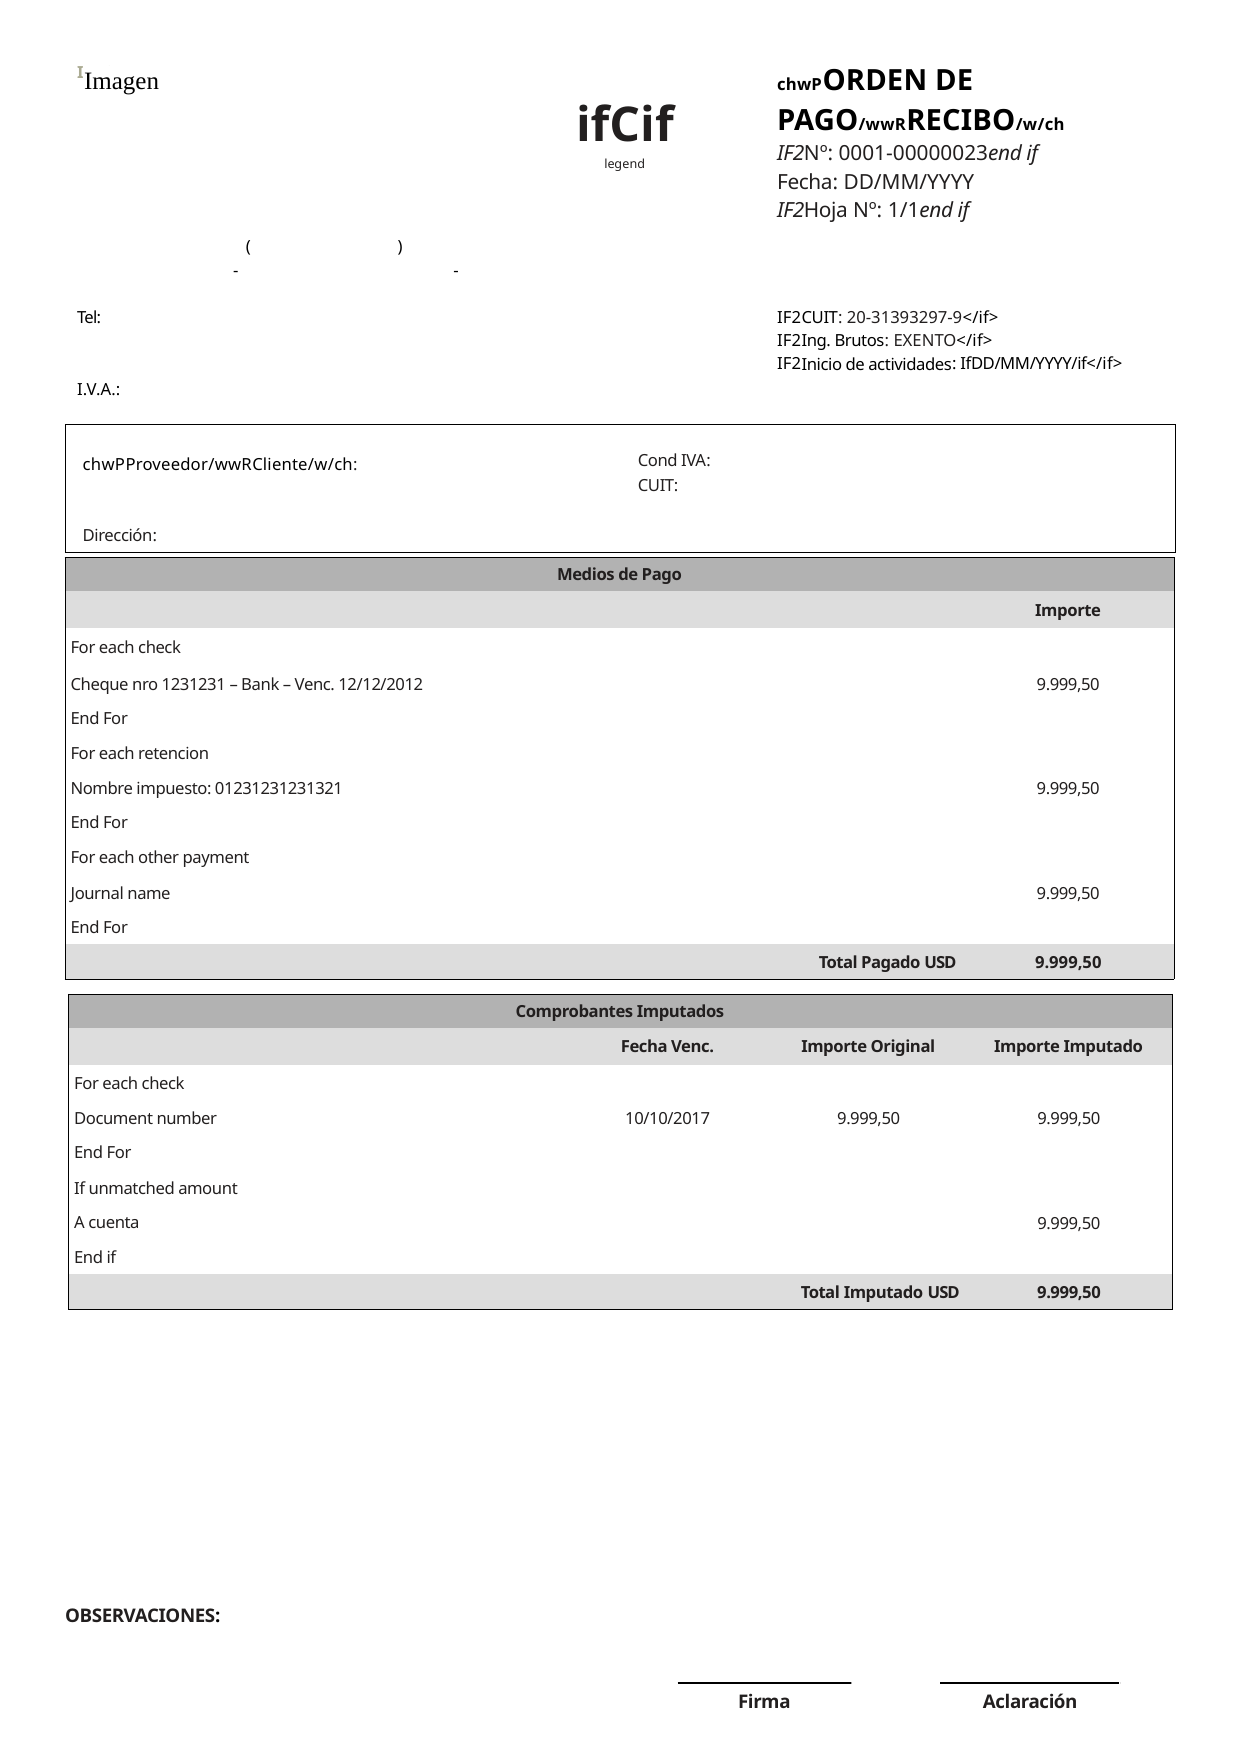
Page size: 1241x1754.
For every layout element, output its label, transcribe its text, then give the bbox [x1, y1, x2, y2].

table_cell For each check [69, 1065, 564, 1100]
table_cell [965, 1135, 1172, 1169]
table_cell End For [66, 805, 962, 839]
table_cell 9.999,50 [965, 1274, 1172, 1309]
table_cell [962, 839, 1174, 874]
table_cell [564, 1065, 771, 1100]
table_cell A cuenta [69, 1205, 564, 1240]
table_cell [564, 1240, 771, 1274]
table_header Medios de Pago [66, 558, 1174, 591]
table_cell End if [69, 1240, 564, 1274]
table_cell 9.999,50 [962, 770, 1174, 805]
table_cell 9.999,50 [965, 1205, 1172, 1240]
table_cell Importe Original [771, 1028, 965, 1065]
table_cell Journal name [66, 875, 962, 910]
table_cell Total Pagado USD [66, 944, 962, 979]
table_cell [962, 735, 1174, 770]
table_cell [771, 1170, 965, 1205]
table_cell [771, 1135, 965, 1169]
table_cell [564, 1205, 771, 1240]
table_cell [962, 629, 1174, 665]
table_cell [771, 1065, 965, 1100]
table_cell 9.999,50 [965, 1100, 1172, 1135]
table_cell [771, 1205, 965, 1240]
table_cell [962, 910, 1174, 944]
table_cell [564, 1170, 771, 1205]
table_cell [962, 701, 1174, 735]
table_cell For each other payment [66, 839, 962, 874]
table_cell If unmatched amount [69, 1170, 564, 1205]
table_cell For each retencion [66, 735, 962, 770]
table_cell End For [69, 1135, 564, 1169]
table_header Comprobantes Imputados [69, 995, 1172, 1028]
table_cell Total Imputado USD [69, 1274, 965, 1309]
table_cell [771, 1240, 965, 1274]
table_cell Cheque nro 1231231 – Bank – Venc. 12/12/2012 [66, 665, 962, 701]
table_cell [965, 1170, 1172, 1205]
table_cell Importe [962, 591, 1174, 628]
table_cell 9.999,50 [962, 665, 1174, 701]
table_cell End For [66, 701, 962, 735]
table_cell 9.999,50 [962, 875, 1174, 910]
table_cell Importe Imputado [965, 1028, 1172, 1065]
table_cell For each check [66, 629, 962, 665]
table_cell 9.999,50 [962, 944, 1174, 979]
table_cell 9.999,50 [771, 1100, 965, 1135]
table_cell Document number [69, 1100, 564, 1135]
table_cell Nombre impuesto: 01231231231321 [66, 770, 962, 805]
table_cell [66, 591, 962, 628]
table_cell [965, 1240, 1172, 1274]
table_cell End For [66, 910, 962, 944]
table_cell 10/10/2017 [564, 1100, 771, 1135]
table_cell Fecha Venc. [564, 1028, 771, 1065]
table_cell [965, 1065, 1172, 1100]
table_cell [69, 1028, 564, 1065]
table_cell [962, 805, 1174, 839]
table_cell [564, 1135, 771, 1169]
